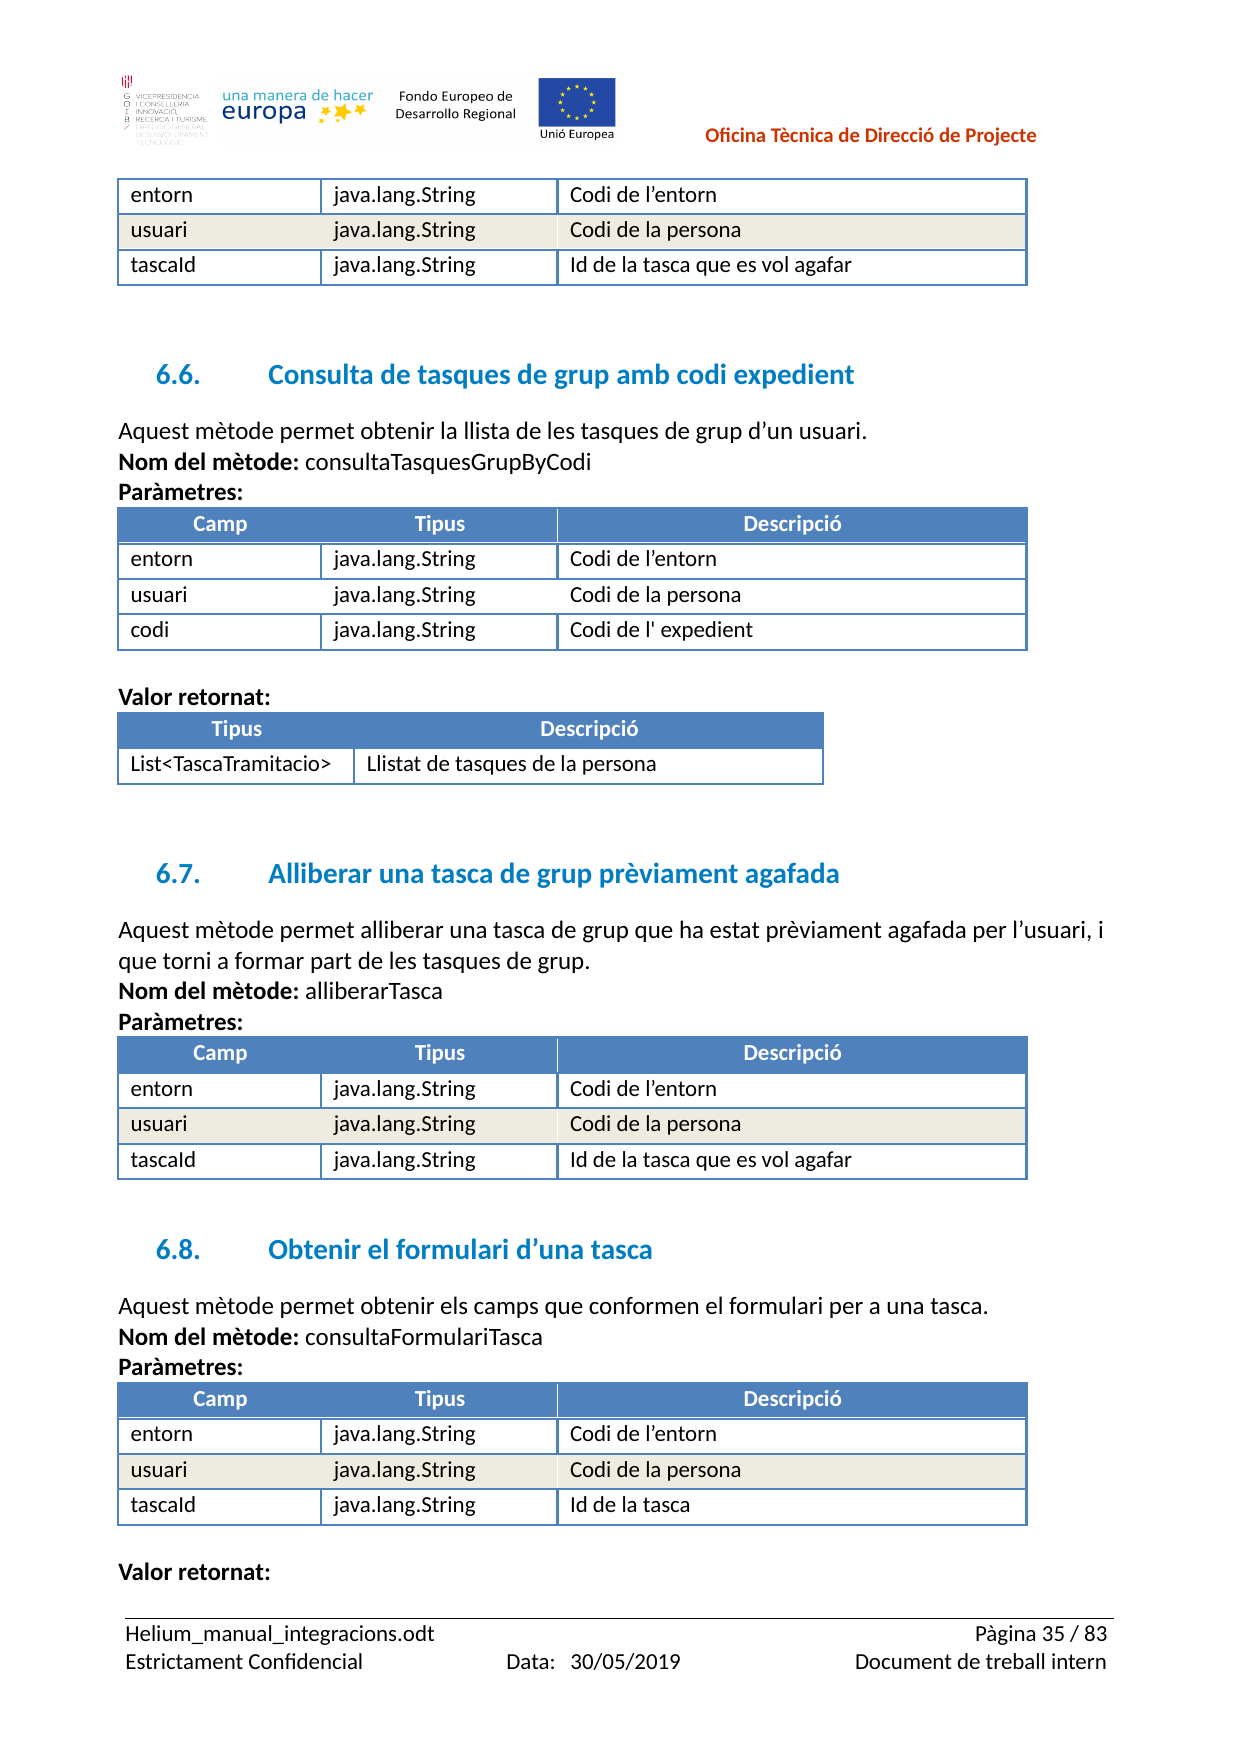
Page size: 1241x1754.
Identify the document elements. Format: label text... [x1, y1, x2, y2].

table_cell Id de la tasca que es vol agafar [559, 1145, 1025, 1178]
table_cell java.lang.String [322, 615, 556, 649]
text Nom del mètode: consultaFormulariTasca Paràmetres: [118, 1321, 1122, 1382]
table_cell Codi de l’entorn [559, 180, 1025, 213]
text Aquest mètode permet alliberar una tasca de grup que ha estat prèviament agafada per l’usuari, i que torni a formar part de les tasques de grup. [118, 914, 1122, 975]
table_header Descripció [558, 1039, 1025, 1072]
text Aquest mètode permet obtenir la llista de les tasques de grup d’un usuari. [118, 416, 1122, 446]
table_cell java.lang.String [322, 180, 556, 213]
table_header Descripció [558, 1384, 1025, 1417]
subtitle Obtenir el formulari d’una tasca [156, 1231, 1122, 1267]
table_cell java.lang.String [322, 545, 556, 578]
table_header Descripció [354, 714, 822, 747]
table_cell usuari [119, 1109, 321, 1143]
table_header Tipus [321, 1384, 557, 1417]
table_header Descripció [558, 509, 1025, 542]
table_cell java.lang.String [322, 1420, 556, 1453]
text Paràmetres: [118, 477, 1122, 507]
table_cell usuari [119, 215, 321, 248]
table_cell java.lang.String [321, 215, 557, 248]
table_header Camp [119, 1384, 321, 1417]
table_cell Codi de l’entorn [559, 545, 1025, 578]
table_cell entorn [119, 180, 320, 213]
table_cell tascaId [119, 1145, 320, 1178]
text Valor retornat: [118, 681, 1122, 712]
table_cell usuari [119, 580, 321, 613]
table_cell usuari [119, 1455, 321, 1488]
table_cell tascaId [119, 251, 320, 284]
table_cell Codi de la persona [558, 580, 1025, 613]
text Nom del mètode: consultaTasquesGrupByCodi [118, 446, 1122, 477]
picture [219, 73, 621, 147]
table_cell Codi de l’entorn [559, 1420, 1025, 1453]
table_cell Codi de la persona [558, 1455, 1025, 1488]
table_cell entorn [119, 545, 320, 578]
table_cell Codi de la persona [558, 1109, 1025, 1143]
text Valor retornat: [118, 1556, 1122, 1587]
table_cell Id de la tasca que es vol agafar [559, 251, 1025, 284]
table_cell java.lang.String [322, 1074, 556, 1107]
table_cell Id de la tasca [559, 1490, 1025, 1524]
table_cell java.lang.String [321, 580, 557, 613]
subtitle Alliberar una tasca de grup prèviament agafada [156, 855, 1122, 891]
table_cell List<TascaTramitacio> [119, 749, 353, 783]
table_cell Llistat de tasques de la persona [355, 749, 822, 783]
table_cell java.lang.String [322, 1145, 556, 1178]
table_cell Codi de la persona [558, 215, 1025, 248]
table_cell java.lang.String [322, 1490, 556, 1524]
table_cell tascaId [119, 1490, 320, 1524]
table_header Tipus [321, 1039, 557, 1072]
text Aquest mètode permet obtenir els camps que conformen el formulari per a una tasca. [118, 1291, 1122, 1321]
table_cell java.lang.String [322, 251, 556, 284]
subtitle Consulta de tasques de grup amb codi expedient [156, 356, 1122, 392]
table_cell Codi de l' expedient [559, 615, 1025, 649]
table_cell entorn [119, 1420, 320, 1453]
table_cell Codi de l’entorn [559, 1074, 1025, 1107]
table_header Tipus [321, 509, 557, 542]
table_header Camp [119, 509, 321, 542]
table_header Tipus [119, 714, 354, 747]
table_cell java.lang.String [321, 1455, 557, 1488]
picture [118, 73, 213, 147]
text Nom del mètode: alliberarTasca Paràmetres: [118, 975, 1122, 1036]
table_cell entorn [119, 1074, 320, 1107]
table_cell java.lang.String [321, 1109, 557, 1143]
table_header Camp [119, 1039, 321, 1072]
table_cell codi [119, 615, 320, 649]
